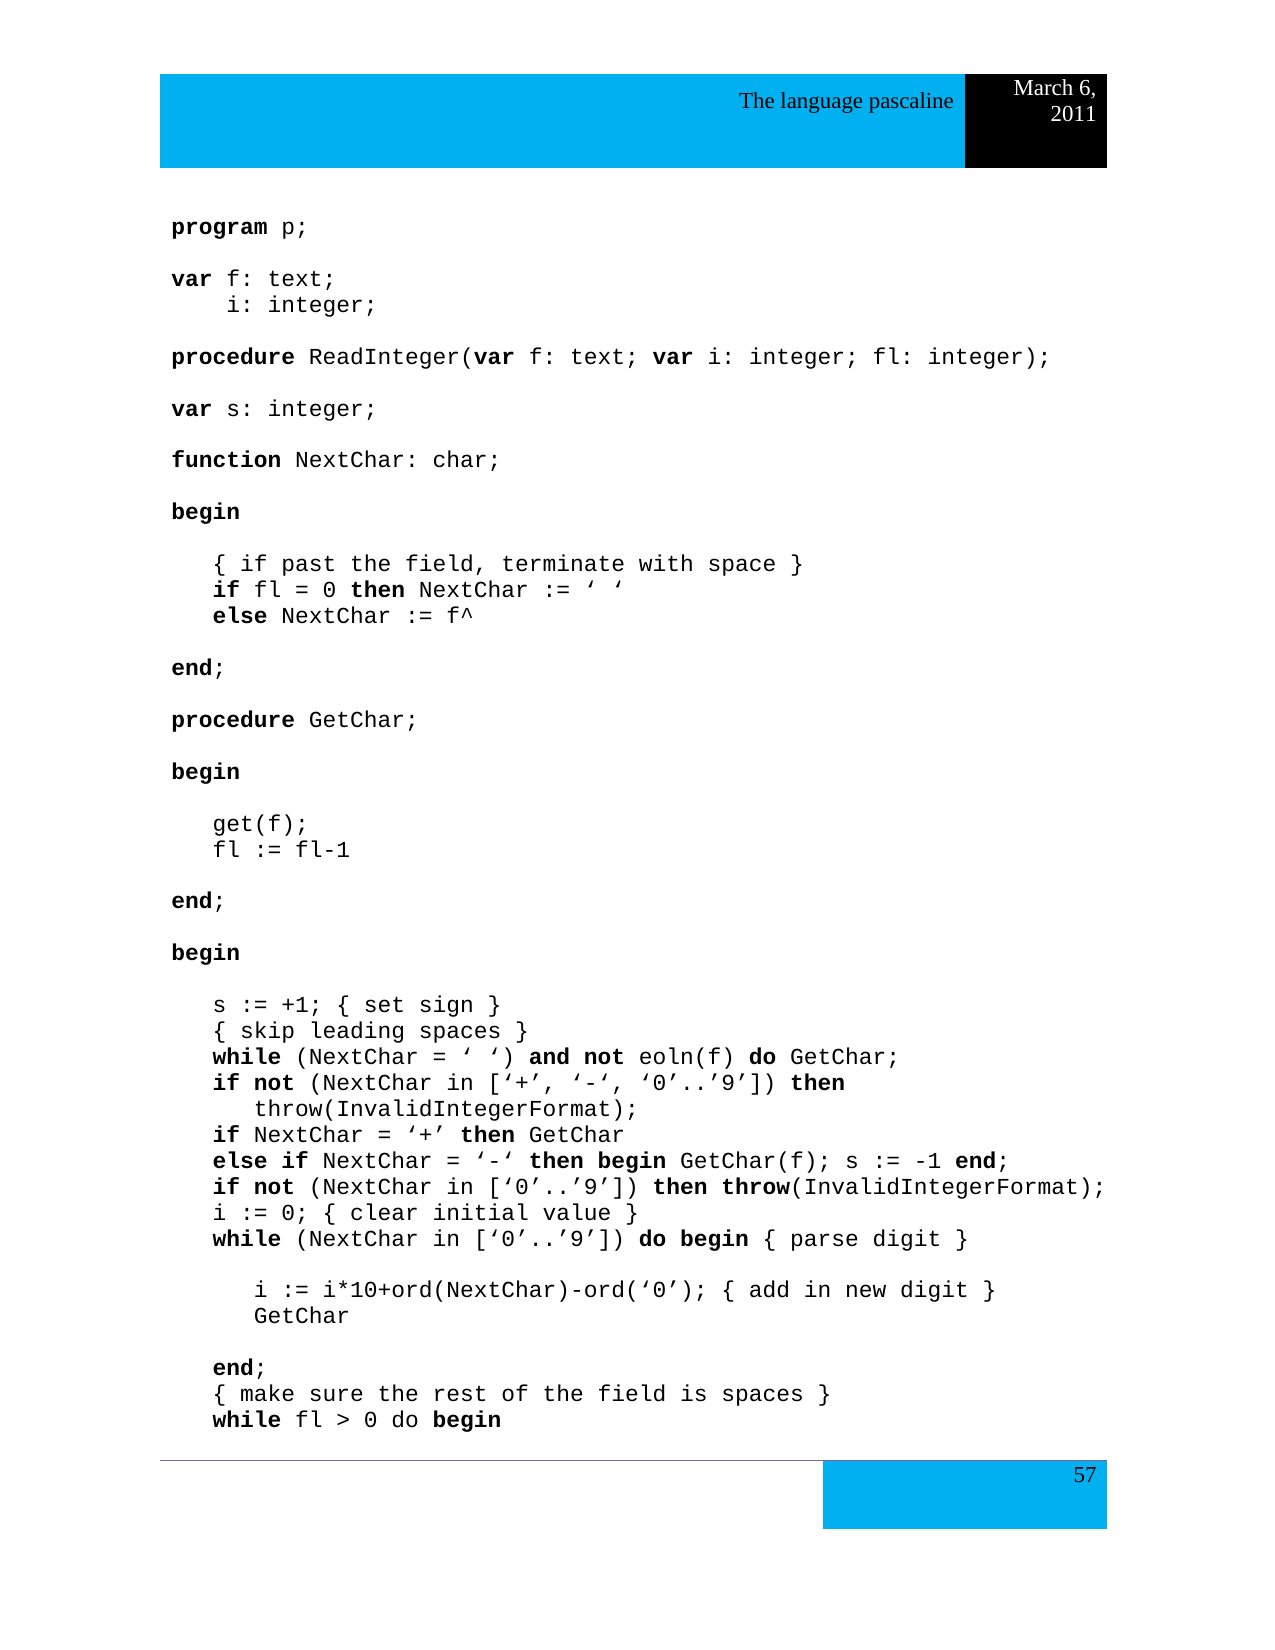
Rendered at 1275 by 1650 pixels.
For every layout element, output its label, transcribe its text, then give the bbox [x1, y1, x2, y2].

text fl := fl-1 [171, 838, 1118, 864]
text GetChar [171, 1305, 1118, 1331]
text while (NextChar in [‘0’..’9’]) do begin { parse digit } [171, 1227, 1118, 1253]
text function NextChar: char; [171, 449, 1118, 475]
text { skip leading spaces } [171, 1019, 1118, 1045]
text if fl = 0 then NextChar := ‘ ‘ [171, 578, 1118, 604]
text while fl > 0 do begin [171, 1408, 1118, 1434]
text if not (NextChar in [‘0’..’9’]) then throw(InvalidIntegerFormat); [171, 1175, 1118, 1201]
text if not (NextChar in [‘+’, ‘-‘, ‘0’..’9’]) then [171, 1071, 1118, 1097]
text i := i*10+ord(NextChar)-ord(‘0’); { add in new digit } [171, 1279, 1118, 1305]
text var f: text; [171, 267, 1118, 293]
text end; [171, 1357, 1118, 1383]
text program p; [171, 215, 1118, 241]
text { if past the field, terminate with space } [171, 553, 1118, 578]
text i := 0; { clear initial value } [171, 1201, 1118, 1227]
text end; [171, 890, 1118, 916]
text throw(InvalidIntegerFormat); [171, 1097, 1118, 1123]
text { make sure the rest of the field is spaces } [171, 1383, 1118, 1408]
text while (NextChar = ‘ ‘) and not eoln(f) do GetChar; [171, 1045, 1118, 1071]
text else if NextChar = ‘-‘ then begin GetChar(f); s := -1 end; [171, 1149, 1118, 1175]
text begin [171, 760, 1118, 786]
text s := +1; { set sign } [171, 993, 1118, 1019]
text end; [171, 656, 1118, 682]
text procedure ReadInteger(var f: text; var i: integer; fl: integer); [171, 345, 1118, 371]
text if NextChar = ‘+’ then GetChar [171, 1123, 1118, 1149]
text get(f); [171, 812, 1118, 838]
text procedure GetChar; [171, 708, 1118, 734]
text else NextChar := f^ [171, 604, 1118, 630]
text var s: integer; [171, 397, 1118, 423]
text begin [171, 942, 1118, 968]
text i: integer; [171, 293, 1118, 319]
text begin [171, 501, 1118, 527]
